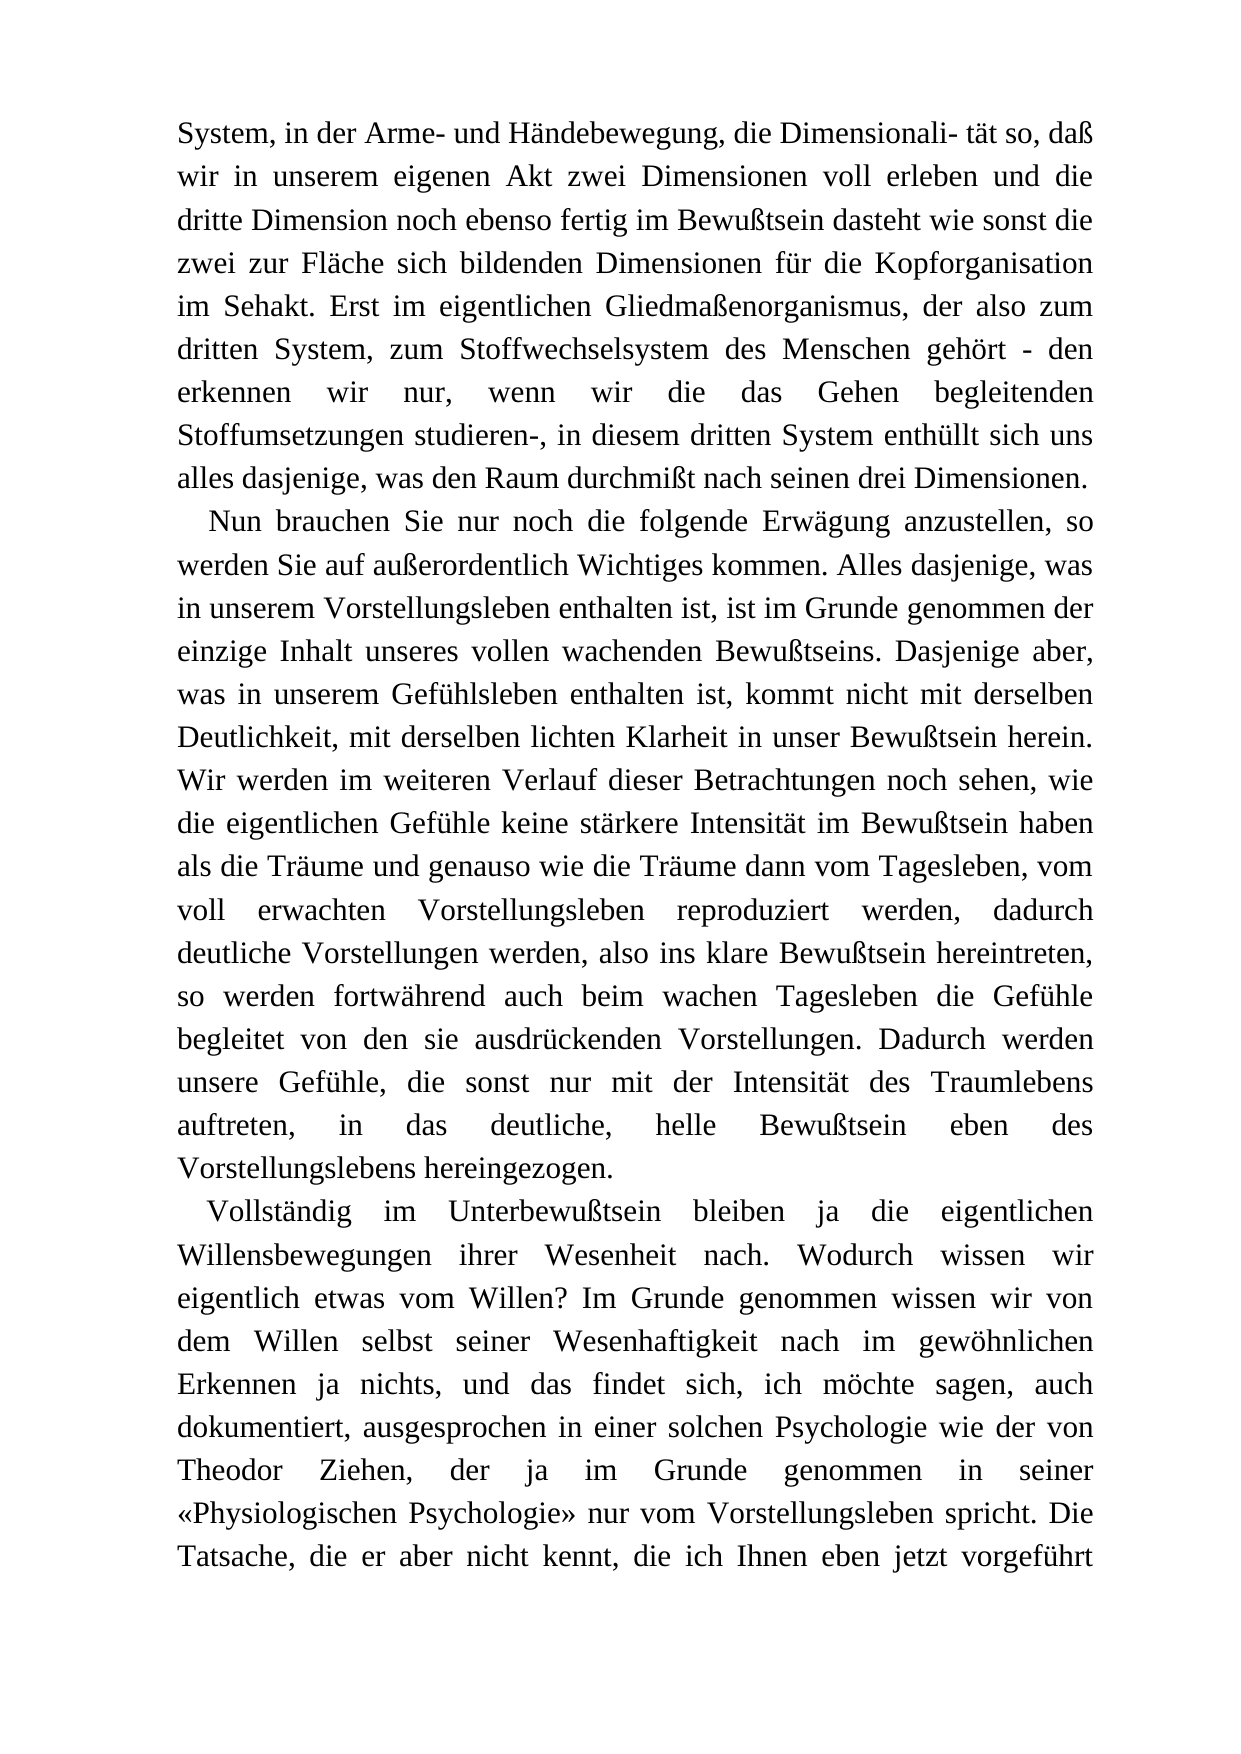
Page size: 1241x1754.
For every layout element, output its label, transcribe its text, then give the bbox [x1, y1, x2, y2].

text Nun brauchen Sie nur noch die folgende Erwägung anzustellen, so werden Sie auf außerordentlich Wichtiges kommen. Alles dasjenige, was in unserem Vorstellungsleben enthalten ist, ist im Grunde genommen der einzige Inhalt unseres vollen wachenden Bewußtseins. Dasjenige aber, was in unserem Gefühlsleben enthalten ist, kommt nicht mit derselben Deutlichkeit, mit derselben lichten Klarheit in unser Bewußtsein herein. Wir werden im weiteren Verlauf dieser Betrachtungen noch sehen, wie die eigentlichen Gefühle keine stärkere Intensität im Bewußtsein haben als die Träume und genauso wie die Träume dann vom Tagesleben, vom voll erwachten Vorstellungsleben reproduziert werden, dadurch deutliche Vorstellungen werden, also ins klare Bewußtsein hereintreten, so werden fortwährend auch beim wachen Tagesleben die Gefühle begleitet von den sie ausdrückenden Vorstellungen. Dadurch werden unsere Gefühle, die sonst nur mit der Intensität des Traumlebens auftreten, in das deutliche, helle Bewußtsein eben des Vorstellungslebens hereingezogen. [177, 503, 1094, 1186]
text System, in der Arme- und Händebewegung, die Dimensionali- tät so, daß wir in unserem eigenen Akt zwei Dimensionen voll erleben und die dritte Dimension noch ebenso fertig im Bewußtsein dasteht wie sonst die zwei zur Fläche sich bildenden Dimensionen für die Kopforganisation im Sehakt. Erst im eigentlichen Gliedmaßenorganismus, der also zum dritten System, zum Stoffwechselsystem des Menschen gehört - den erkennen wir nur, wenn wir die das Gehen begleitenden Stoffumsetzungen studieren-, in diesem dritten System enthüllt sich uns alles dasjenige, was den Raum durchmißt nach seinen drei Dimensionen. [177, 114, 1094, 496]
text Vollständig im Unterbewußtsein bleiben ja die eigentlichen Willensbewegungen ihrer Wesenheit nach. Wodurch wissen wir eigentlich etwas vom Willen? Im Grunde genommen wissen wir von dem Willen selbst seiner Wesenhaftigkeit nach im gewöhnlichen Erkennen ja nichts, und das findet sich, ich möchte sagen, auch dokumentiert, ausgesprochen in einer solchen Psychologie wie der von Theodor Ziehen, der ja im Grunde genommen in seiner «Physiologischen Psychologie» nur vom Vorstellungsleben spricht. Die Tatsache, die er aber nicht kennt, die ich Ihnen eben jetzt vorgeführt [177, 1193, 1094, 1574]
